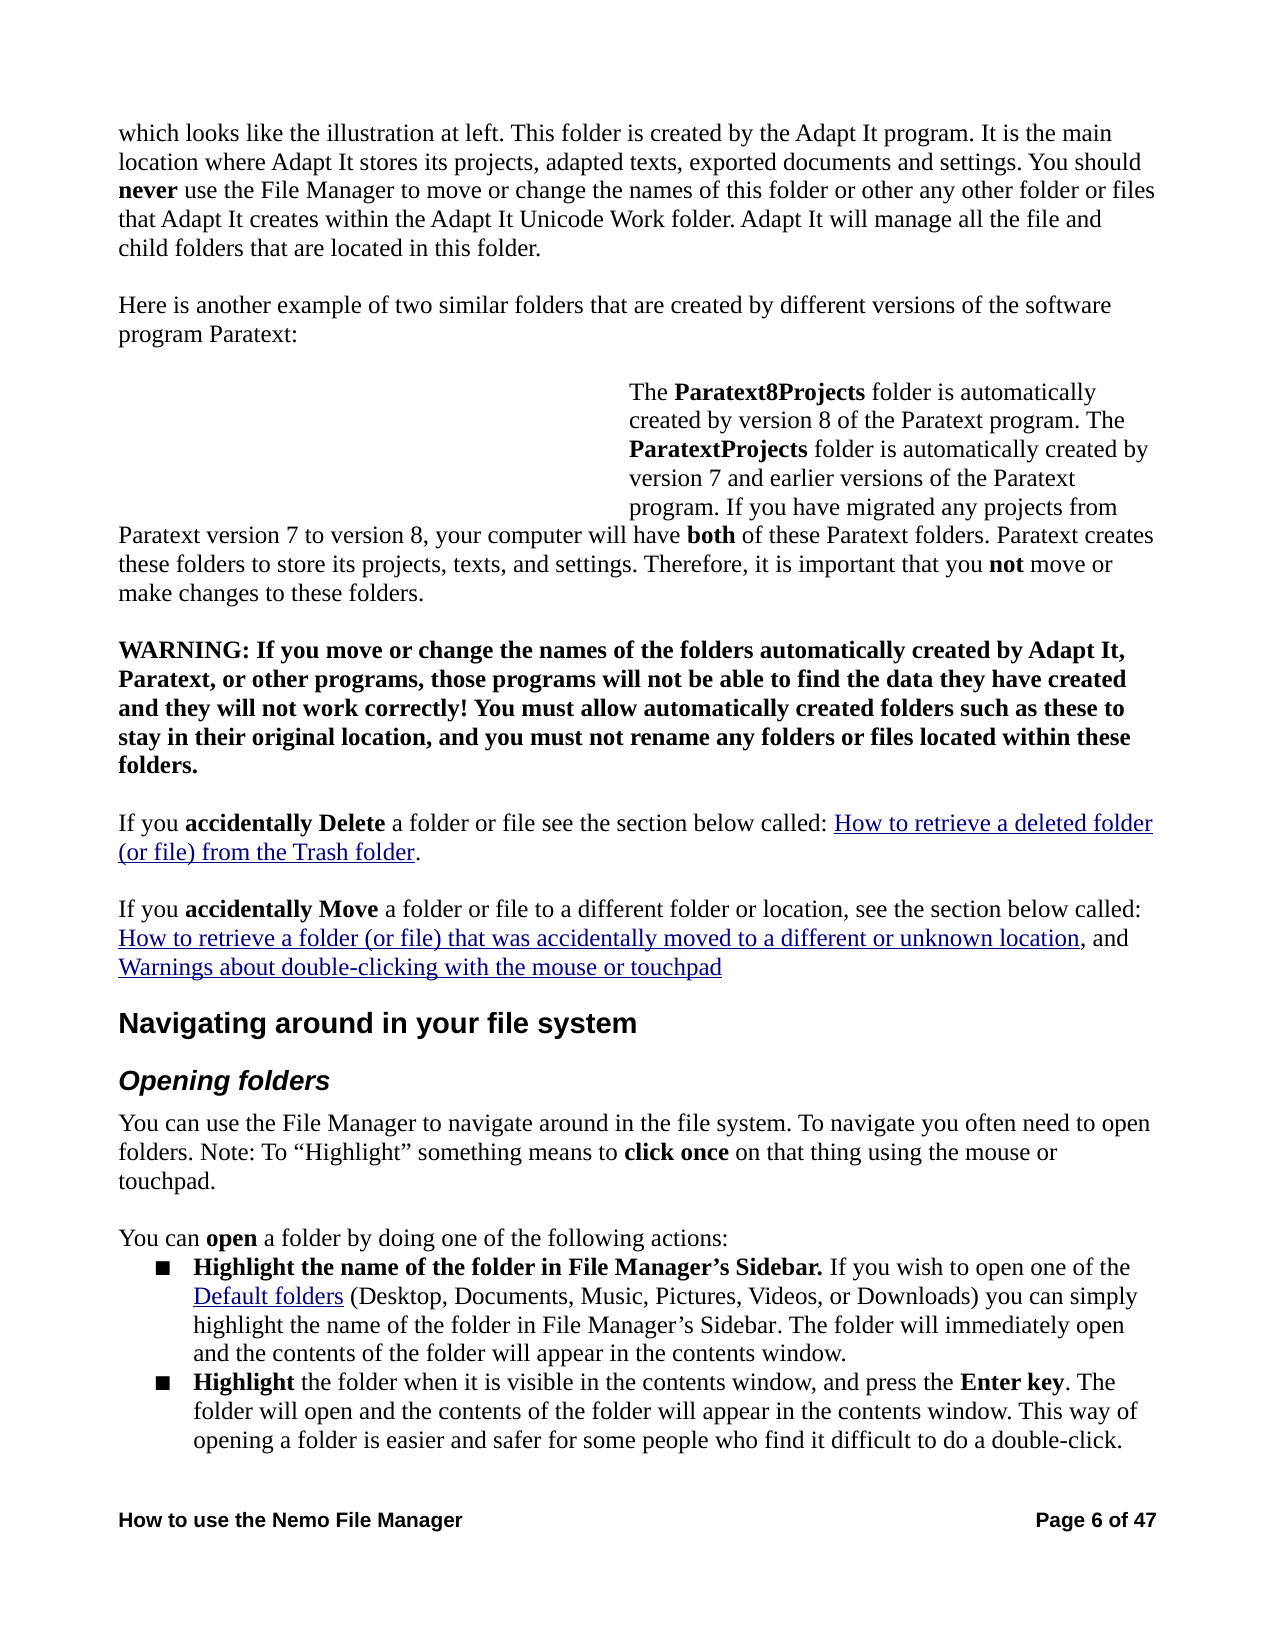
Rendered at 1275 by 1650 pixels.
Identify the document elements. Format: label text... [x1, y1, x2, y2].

text The Paratext8Projects folder is automatically created by version 8 of the Paratext program. The ParatextProjects folder is automatically created by version 7 and earlier versions of the Paratext program. If you have migrated any projects from Paratext version 7 to version 8, your computer will have both of these Paratext folders. Paratext creates these folders to store its projects, texts, and settings. Therefore, it is important that you not move or make changes to these folders. [118, 377, 1157, 607]
subtitle Opening folders [118, 1064, 1157, 1096]
text You can open a folder by doing one of the following actions: [118, 1223, 1157, 1252]
text If you accidentally Delete a folder or file see the section below called: How to retrieve a deleted folder (or file) from the Trash folder. [118, 808, 1157, 866]
subtitle Navigating around in your file system [118, 1006, 1157, 1039]
text You can use the File Manager to navigate around in the file system. To navigate you often need to open folders. Note: To “Highlight” something means to click once on that thing using the mouse or touchpad. [118, 1108, 1157, 1195]
text Here is another example of two similar folders that are created by different versions of the software program Paratext: [118, 291, 1157, 348]
list Highlight the name of the folder in File Manager’s Sidebar. If you wish to open one of the Default folders (Desktop, Documents, Music, Pictures, Videos, or Downloads) you can simply highlight the name of the folder in File Manager’s Sidebar. The folder will immediately open and the contents of the folder will appear in the contents window. [156, 1252, 1157, 1367]
text If you accidentally Move a folder or file to a different folder or location, see the section below called: How to retrieve a folder (or file) that was accidentally moved to a different or unknown location, and [118, 894, 1157, 952]
text Warnings about double-clicking with the mouse or touchpad [118, 952, 1157, 981]
list Highlight the folder when it is visible in the contents window, and press the Enter key. The folder will open and the contents of the folder will appear in the contents window. This way of opening a folder is easier and safer for some people who find it difficult to do a double-click. [156, 1367, 1157, 1453]
text which looks like the illustration at left. This folder is created by the Adapt It program. It is the main location where Adapt It stores its projects, adapted texts, exported documents and settings. You should never use the File Manager to move or change the names of this folder or other any other folder or files that Adapt It creates within the Adapt It Unicode Work folder. Adapt It will manage all the file and child folders that are located in this folder. [118, 118, 1157, 262]
text WARNING: If you move or change the names of the folders automatically created by Adapt It, Paratext, or other programs, those programs will not be able to find the data they have created and they will not work correctly! You must allow automatically created folders such as these to stay in their original location, and you must not rename any folders or files located within these folders. [118, 636, 1157, 779]
